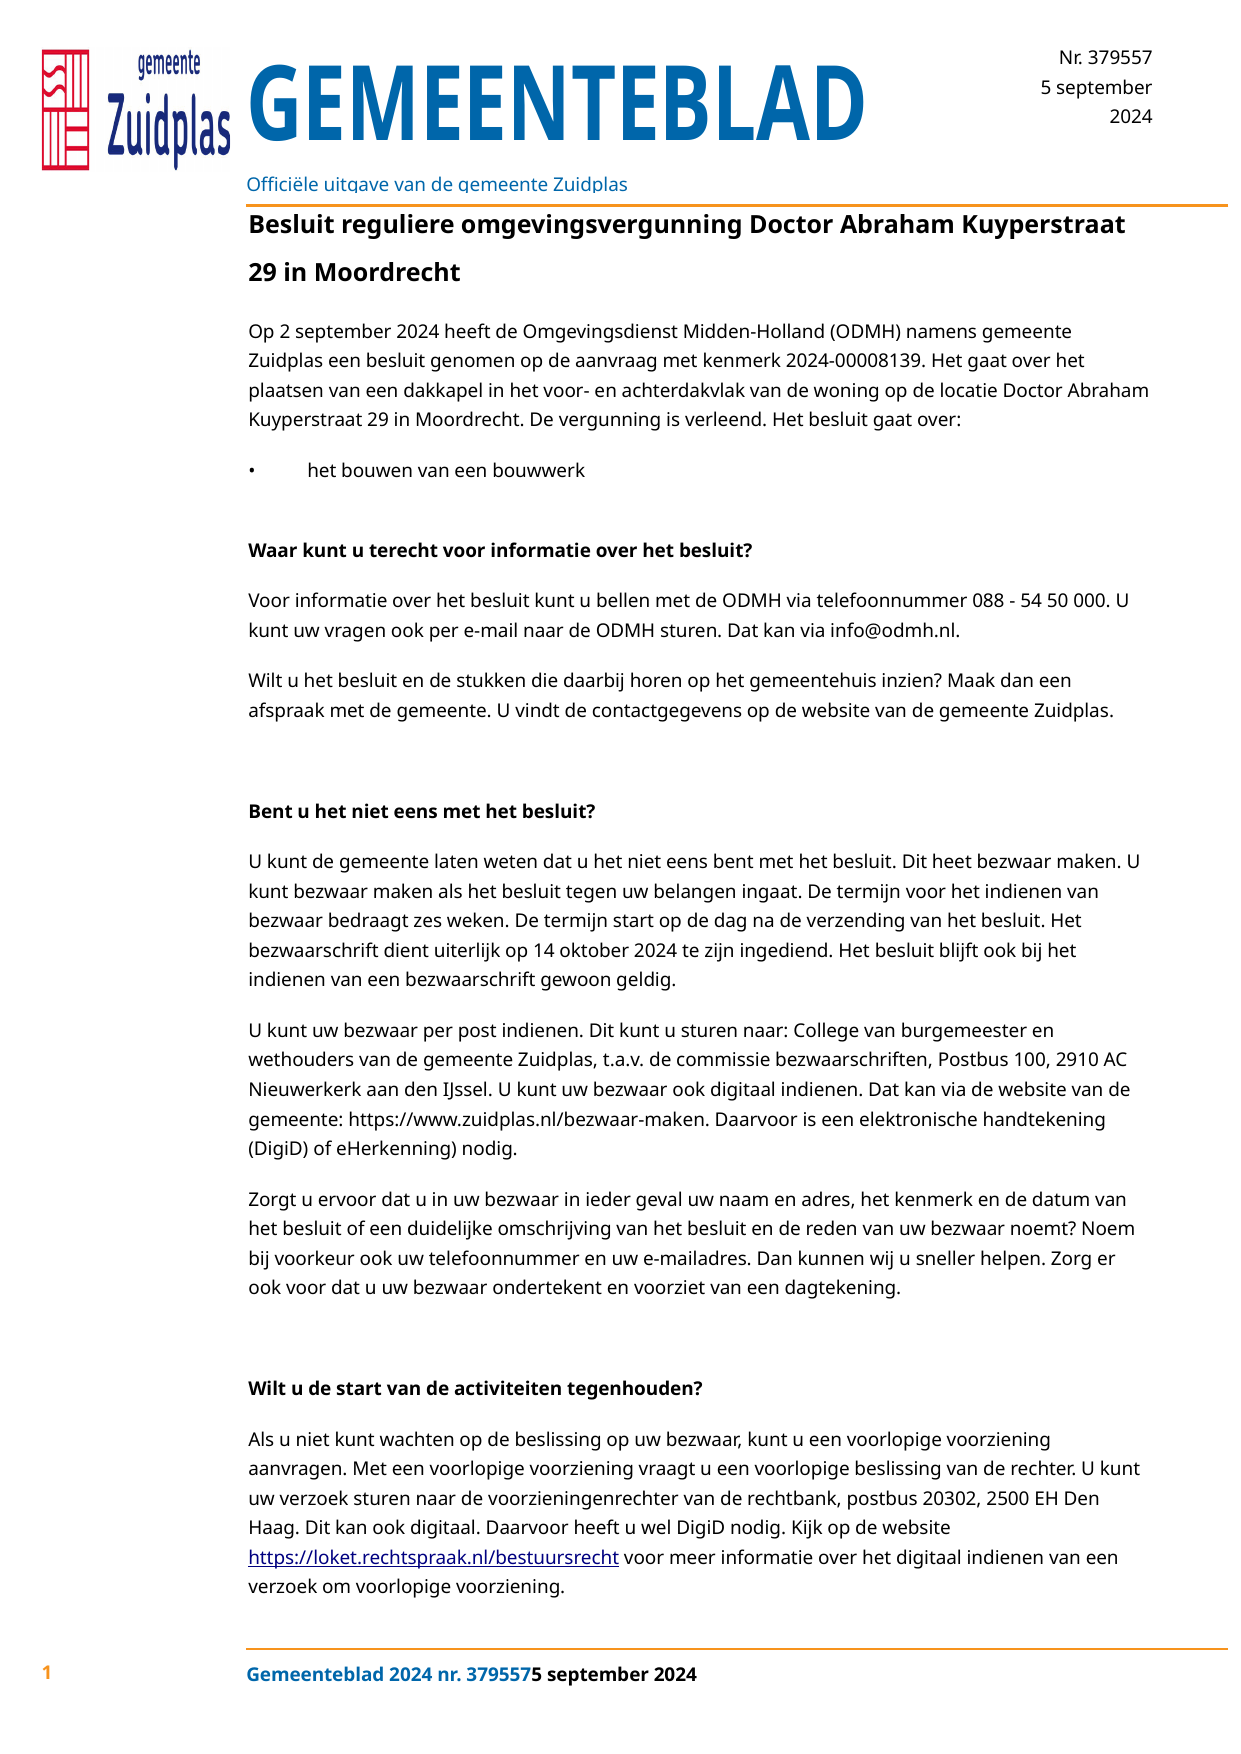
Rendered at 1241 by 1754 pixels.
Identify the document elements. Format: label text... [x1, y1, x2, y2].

text Wilt u het besluit en de stukken die daarbij horen op het gemeentehuis inzien? Maak dan een afspraak met de gemeente. U vindt de contactgegevens op de website van de gemeente Zuidplas. [248, 667, 1152, 723]
text Op 2 september 2024 heeft de Omgevingsdienst Midden-Holland (ODMH) namens gemeente Zuidplas een besluit genomen op de aanvraag met kenmerk 2024-00008139. Het gaat over het plaatsen van een dakkapel in het voor- en achterdakvlak van de woning op de locatie Doctor Abraham Kuyperstraat 29 in Moordrecht. De vergunning is verleend. Het besluit gaat over: [248, 318, 1152, 432]
list het bouwen van een bouwwerk [248, 457, 1152, 483]
text U kunt uw bezwaar per post indienen. Dit kunt u sturen naar: College van burgemeester en wethouders van de gemeente Zuidplas, t.a.v. de commissie bezwaarschriften, Postbus 100, 2910 AC Nieuwerkerk aan den IJssel. U kunt uw bezwaar ook digitaal indienen. Dat kan via de website van de gemeente: https://www.zuidplas.nl/bezwaar-maken. Daarvoor is een elektronische handtekening (DigiD) of eHerkenning) nodig. [248, 1017, 1152, 1161]
picture [41, 47, 231, 172]
text Voor informatie over het besluit kunt u bellen met de ODMH via telefoonnummer 088 - 54 50 000. U kunt uw vragen ook per e-mail naar de ODMH sturen. Dat kan via info@odmh.nl. [248, 587, 1152, 643]
text Wilt u de start van de activiteiten tegenhouden? [248, 1375, 1152, 1401]
text Besluit reguliere omgevingsvergunning Doctor Abraham Kuyperstraat 29 in Moordrecht [248, 207, 1152, 288]
text Waar kunt u terecht voor informatie over het besluit? [248, 537, 1152, 563]
text Zorgt u ervoor dat u in uw bezwaar in ieder geval uw naam en adres, het kenmerk en de datum van het besluit of een duidelijke omschrijving van het besluit en de reden van uw bezwaar noemt? Noem bij voorkeur ook uw telefoonnummer en uw e-mailadres. Dan kunnen wij u sneller helpen. Zorg er ook voor dat u uw bezwaar ondertekent en voorziet van een dagtekening. [248, 1186, 1152, 1300]
text Bent u het niet eens met het besluit? [248, 798, 1152, 824]
text U kunt de gemeente laten weten dat u het niet eens bent met het besluit. Dit heet bezwaar maken. U kunt bezwaar maken als het besluit tegen uw belangen ingaat. De termijn voor het indienen van bezwaar bedraagt zes weken. De termijn start op de dag na de verzending van het besluit. Het bezwaarschrift dient uiterlijk op 14 oktober 2024 te zijn ingediend. Het besluit blijft ook bij het indienen van een bezwaarschrift gewoon geldig. [248, 848, 1152, 992]
text Als u niet kunt wachten op de beslissing op uw bezwaar, kunt u een voorlopige voorziening aanvragen. Met een voorlopige voorziening vraagt u een voorlopige beslissing van de rechter. U kunt uw verzoek sturen naar de voorzieningenrechter van de rechtbank, postbus 20302, 2500 EH Den Haag. Dit kan ook digitaal. Daarvoor heeft u wel DigiD nodig. Kijk op de website https://loket.rechtspraak.nl/bestuursrecht voor meer informatie over het digitaal indienen van een verzoek om voorlopige voorziening. [248, 1426, 1152, 1599]
